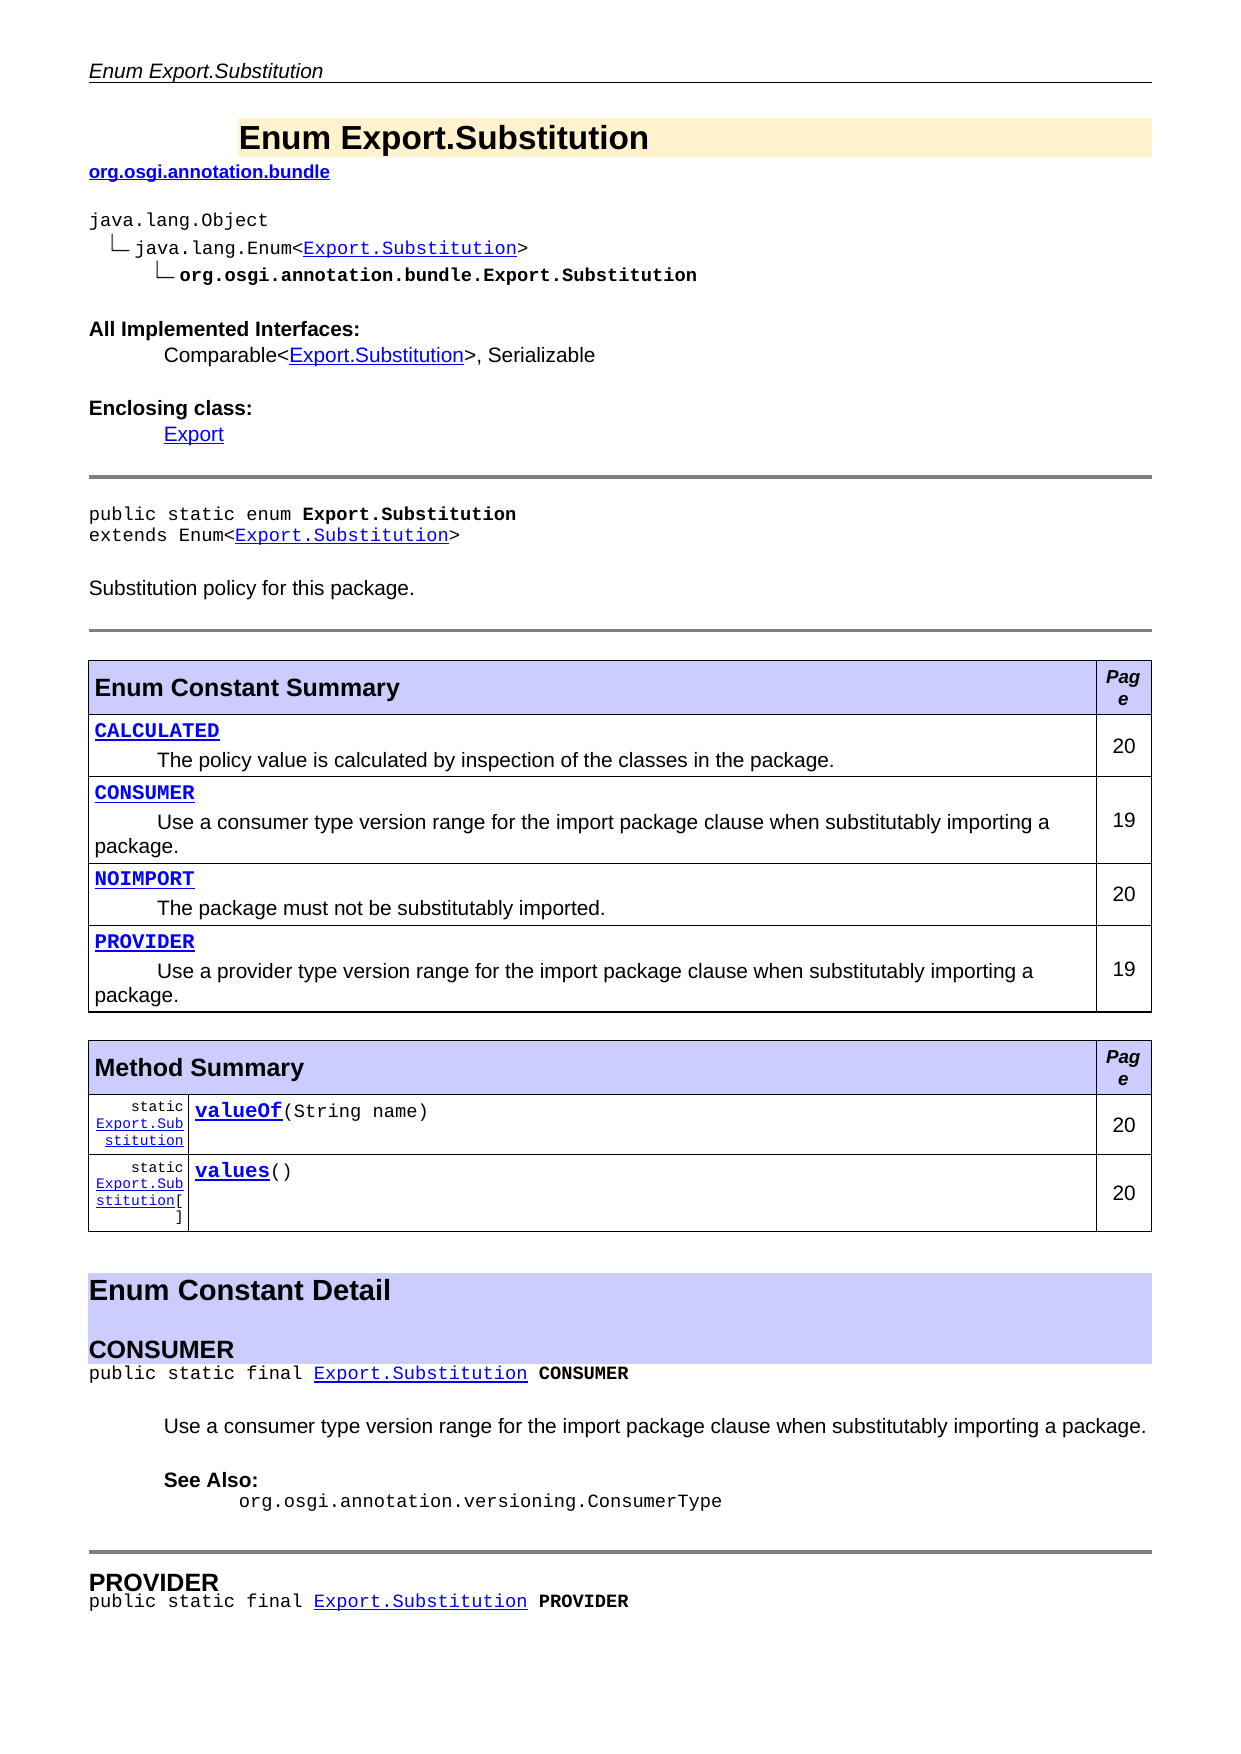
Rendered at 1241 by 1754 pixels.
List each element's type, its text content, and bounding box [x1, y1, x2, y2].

text org.osgi.annotation.versioning.ConsumerType [238, 1491, 1152, 1513]
picture [156, 260, 180, 282]
text org.osgi.annotation.bundle [88, 160, 1152, 182]
table_cell NOIMPORT The package must not be substitutably imported. [89, 864, 1096, 925]
subtitle Enum Constant Detail [88, 1273, 1152, 1307]
table_cell 19 [1097, 926, 1151, 1011]
table_cell 20 [1097, 1155, 1151, 1231]
text Substitution policy for this package. [88, 576, 1152, 600]
table_cell static Export.Substitution[] [89, 1155, 188, 1231]
text java.lang.Enum<Export.Substitution> [88, 232, 1152, 260]
table_cell 20 [1097, 864, 1151, 925]
text extends Enum<Export.Substitution> [88, 526, 1152, 547]
table_cell static Export.Substitution [89, 1095, 188, 1154]
subtitle Enclosing class: [88, 396, 1152, 420]
text Comparable<Export.Substitution>, Serializable [163, 343, 1152, 367]
text org.osgi.annotation.bundle.Export.Substitution [88, 260, 1152, 287]
table_cell 20 [1097, 715, 1151, 776]
text public static final Export.Substitution CONSUMER [88, 1364, 1152, 1385]
table_cell CONSUMER Use a consumer type version range for the import package clause when substitutably importing a package. [89, 777, 1096, 863]
table_header Page [1097, 1041, 1151, 1094]
text java.lang.Object [88, 211, 1152, 232]
table_header Method Summary [89, 1041, 1096, 1094]
text public static final Export.Substitution PROVIDER [88, 1591, 1152, 1613]
table_header Enum Constant Summary [89, 661, 1096, 714]
subtitle All Implemented Interfaces: [88, 317, 1152, 341]
table_cell 20 [1097, 1095, 1151, 1154]
picture [111, 232, 135, 255]
text Export [163, 422, 1152, 446]
table_cell 19 [1097, 777, 1151, 863]
text See Also: [163, 1467, 1152, 1491]
table_cell PROVIDER Use a provider type version range for the import package clause when substitutably importing a package. [89, 926, 1096, 1011]
table_cell values() [189, 1155, 1096, 1231]
text Use a consumer type version range for the import package clause when substitutably importing a package. [163, 1414, 1152, 1438]
table_cell valueOf(String name) [189, 1095, 1096, 1154]
subtitle CONSUMER [88, 1335, 1152, 1364]
table_header Page [1097, 661, 1151, 714]
subtitle Enum Export.Substitution [238, 118, 1152, 157]
text public static enum Export.Substitution [88, 504, 1152, 526]
table_cell CALCULATED The policy value is calculated by inspection of the classes in the package. [89, 715, 1096, 776]
